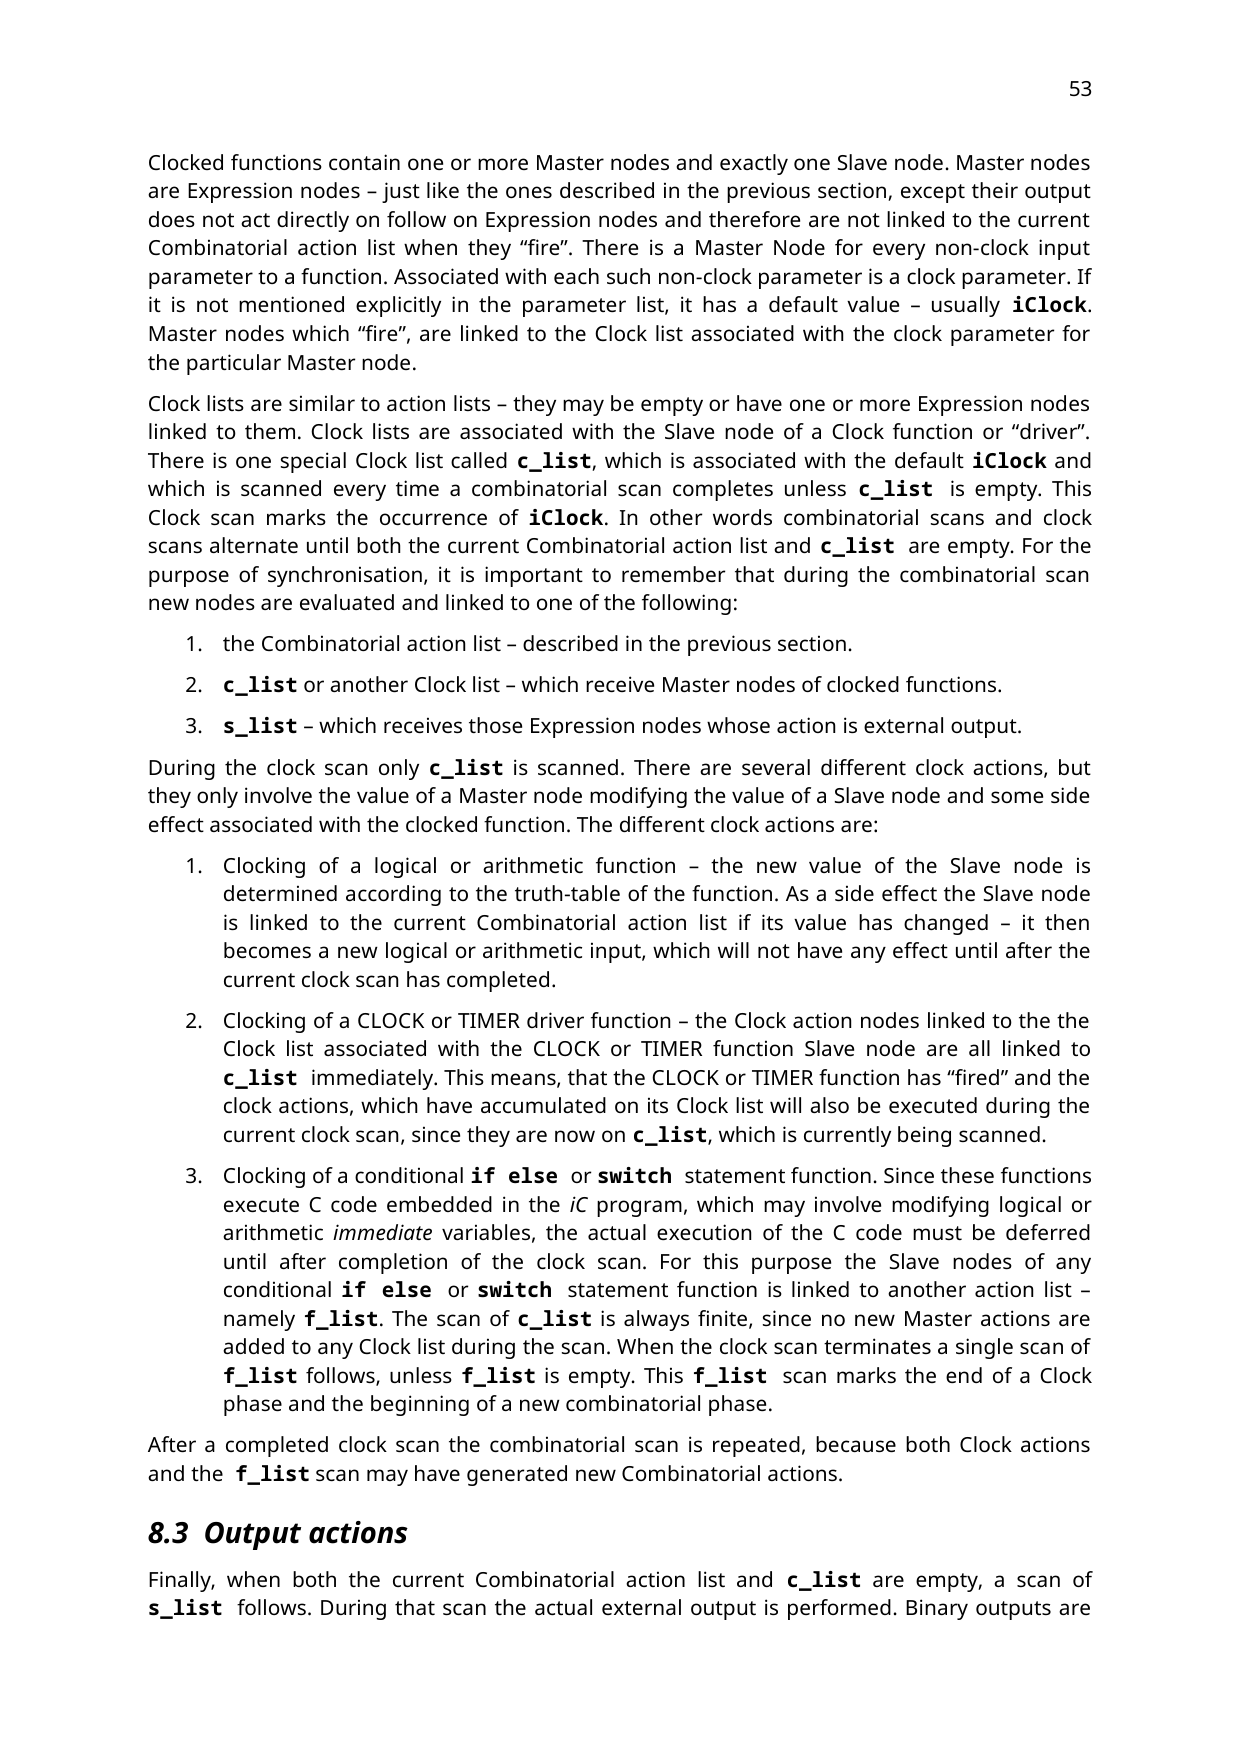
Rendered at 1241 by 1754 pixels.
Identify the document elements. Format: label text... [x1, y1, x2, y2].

text Clocked functions contain one or more Master nodes and exactly one Slave node. Master nodes are Expression nodes – just like the ones described in the previous section, except their output does not act directly on follow on Expression nodes and therefore are not linked to the current Combinatorial action list when they “fire”. There is a Master Node for every non-clock input parameter to a function. Associated with each such non-clock parameter is a clock parameter. If it is not mentioned explicitly in the parameter list, it has a default value – usually iClock. Master nodes which “fire”, are linked to the Clock list associated with the clock parameter for the particular Master node. [148, 148, 1092, 376]
text Clock lists are similar to action lists – they may be empty or have one or more Expression nodes linked to them. Clock lists are associated with the Slave node of a Clock function or “driver”. There is one special Clock list called c_list, which is associated with the default iClock and which is scanned every time a combinatorial scan completes unless c_list is empty. This Clock scan marks the occurrence of iClock. In other words combinatorial scans and clock scans alternate until both the current Combinatorial action list and c_list are empty. For the purpose of synchronisation, it is important to remember that during the combinatorial scan new nodes are evaluated and linked to one of the following: [148, 388, 1092, 617]
list Clocking of a CLOCK or TIMER driver function – the Clock action nodes linked to the the Clock list associated with the CLOCK or TIMER function Slave node are all linked to c_list immediately. This means, that the CLOCK or TIMER function has “fired” and the clock actions, which have accumulated on its Clock list will also be executed during the current clock scan, since they are now on c_list, which is currently being scanned. [185, 1006, 1092, 1148]
text After a completed clock scan the combinatorial scan is repeated, because both Clock actions and the f_list scan may have generated new Combinatorial actions. [148, 1430, 1092, 1487]
text During the clock scan only c_list is scanned. There are several different clock actions, but they only involve the value of a Master node modifying the value of a Slave node and some side effect associated with the clocked function. The different clock actions are: [148, 752, 1092, 838]
list c_list or another Clock list – which receive Master nodes of clocked functions. [185, 670, 1092, 699]
text Finally, when both the current Combinatorial action list and c_list are empty, a scan of s_list follows. During that scan the actual external output is performed. Binary outputs are [148, 1564, 1092, 1622]
list Clocking of a conditional if else or switch statement function. Since these functions execute C code embedded in the iC program, which may involve modifying logical or arithmetic immediate variables, the actual execution of the C code must be deferred until after completion of the clock scan. For this purpose the Slave nodes of any conditional if else or switch statement function is linked to another action list – namely f_list. The scan of c_list is always finite, since no new Master actions are added to any Clock list during the scan. When the clock scan terminates a single scan of f_list follows, unless f_list is empty. This f_list scan marks the end of a Clock phase and the beginning of a new combinatorial phase. [185, 1161, 1092, 1418]
list s_list – which receives those Expression nodes whose action is external output. [185, 711, 1092, 740]
list the Combinatorial action list – described in the previous section. [185, 629, 1092, 658]
subtitle Output actions [148, 1512, 1092, 1552]
list Clocking of a logical or arithmetic function – the new value of the Slave node is determined according to the truth-table of the function. As a side effect the Slave node is linked to the current Combinatorial action list if its value has changed – it then becomes a new logical or arithmetic input, which will not have any effect until after the current clock scan has completed. [185, 851, 1092, 993]
